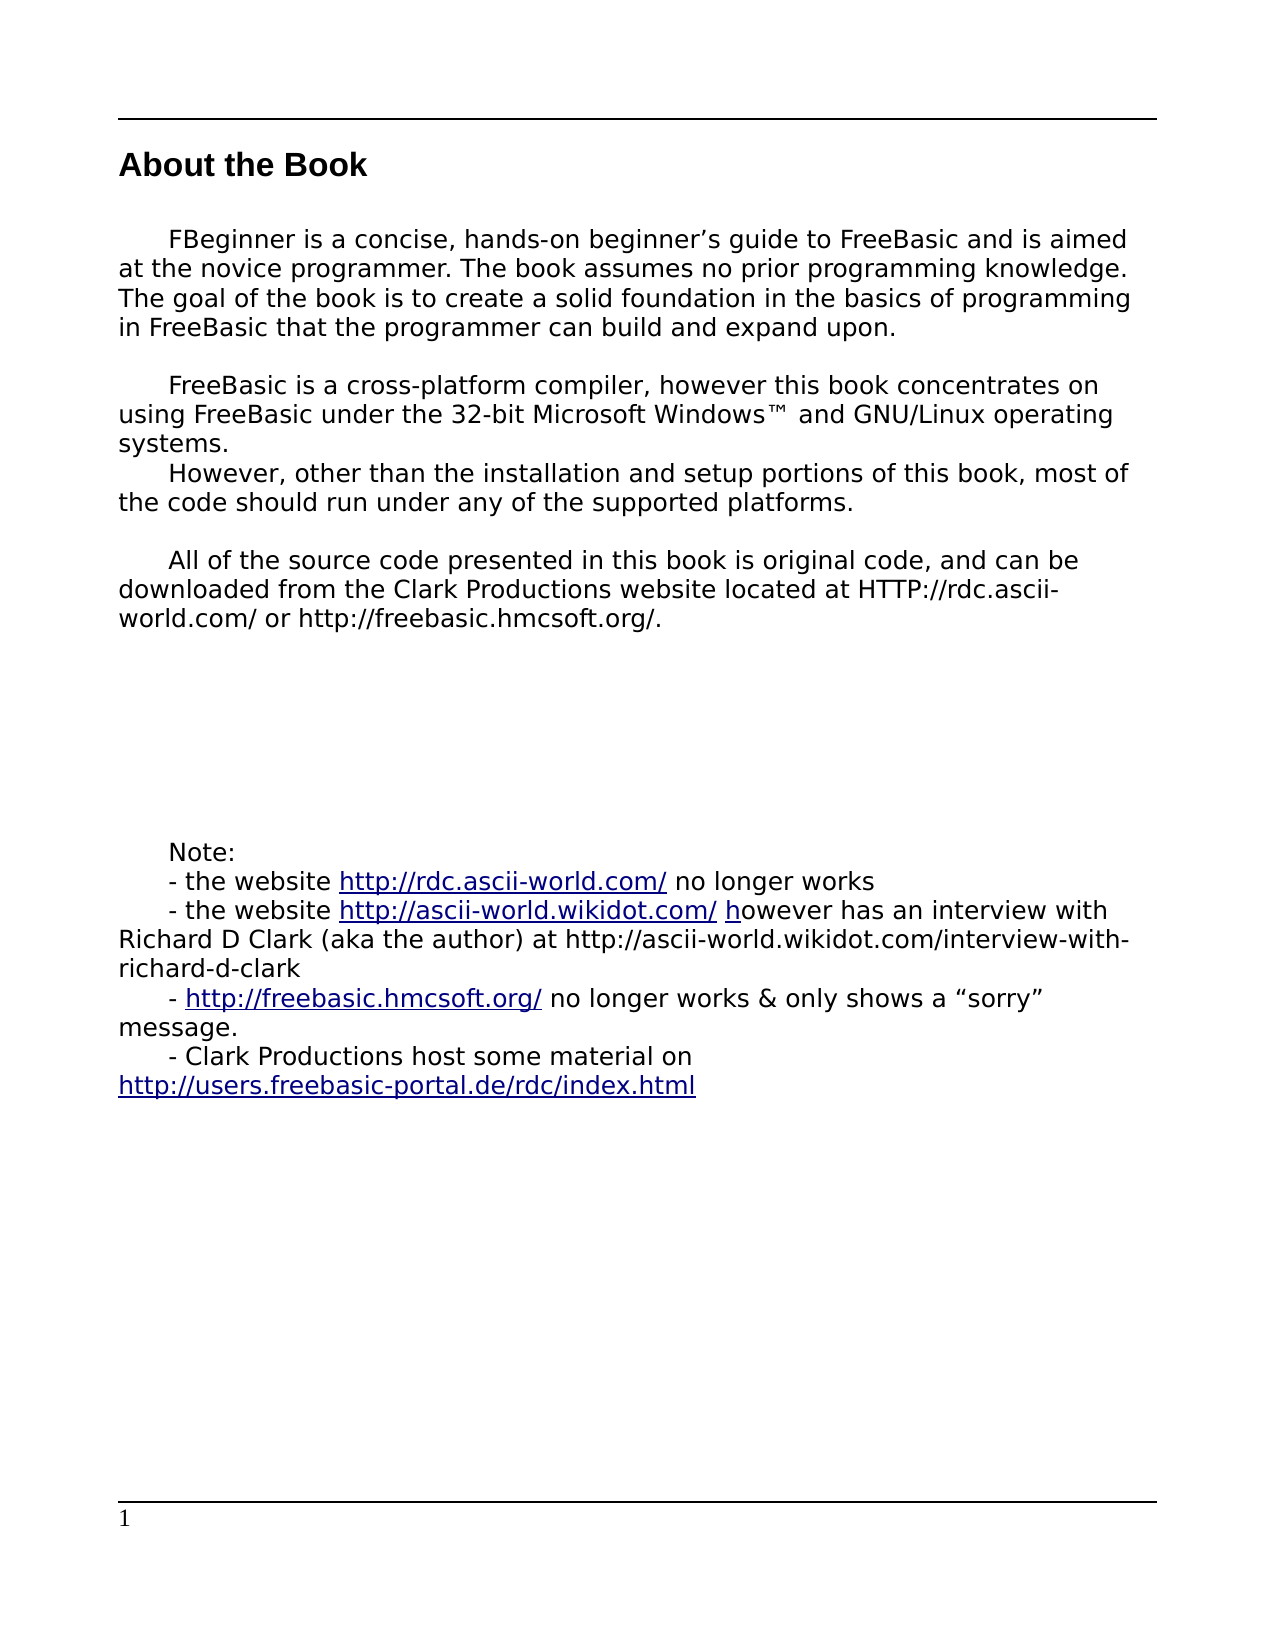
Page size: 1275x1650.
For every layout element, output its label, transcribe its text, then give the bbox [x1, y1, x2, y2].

text However, other than the installation and setup portions of this book, most of the code should run under any of the supported platforms. [118, 459, 1157, 517]
text - the website http://rdc.ascii-world.com/ no longer works [118, 867, 1157, 896]
subtitle About the Book [118, 145, 1157, 184]
text - http://freebasic.hmcsoft.org/ no longer works & only shows a “sorry” message. [118, 984, 1157, 1042]
text FreeBasic is a cross-platform compiler, however this book concentrates on using FreeBasic under the 32-bit Microsoft Windows™ and GNU/Linux operating systems. [118, 371, 1157, 459]
text FBeginner is a concise, hands-on beginner’s guide to FreeBasic and is aimed at the novice programmer. The book assumes no prior programming knowledge. The goal of the book is to create a solid foundation in the basics of programming in FreeBasic that the programmer can build and expand upon. [118, 226, 1157, 342]
text - the website http://ascii-world.wikidot.com/ however has an interview with Richard D Clark (aka the author) at http://ascii-world.wikidot.com/interview-with-richard-d-clark [118, 896, 1157, 984]
text - Clark Productions host some material on http://users.freebasic-portal.de/rdc/index.html [118, 1042, 1157, 1101]
text Note: [118, 838, 1157, 867]
text All of the source code presented in this book is original code, and can be downloaded from the Clark Productions website located at HTTP://rdc.ascii-world.com/ or http://freebasic.hmcsoft.org/. [118, 546, 1157, 634]
